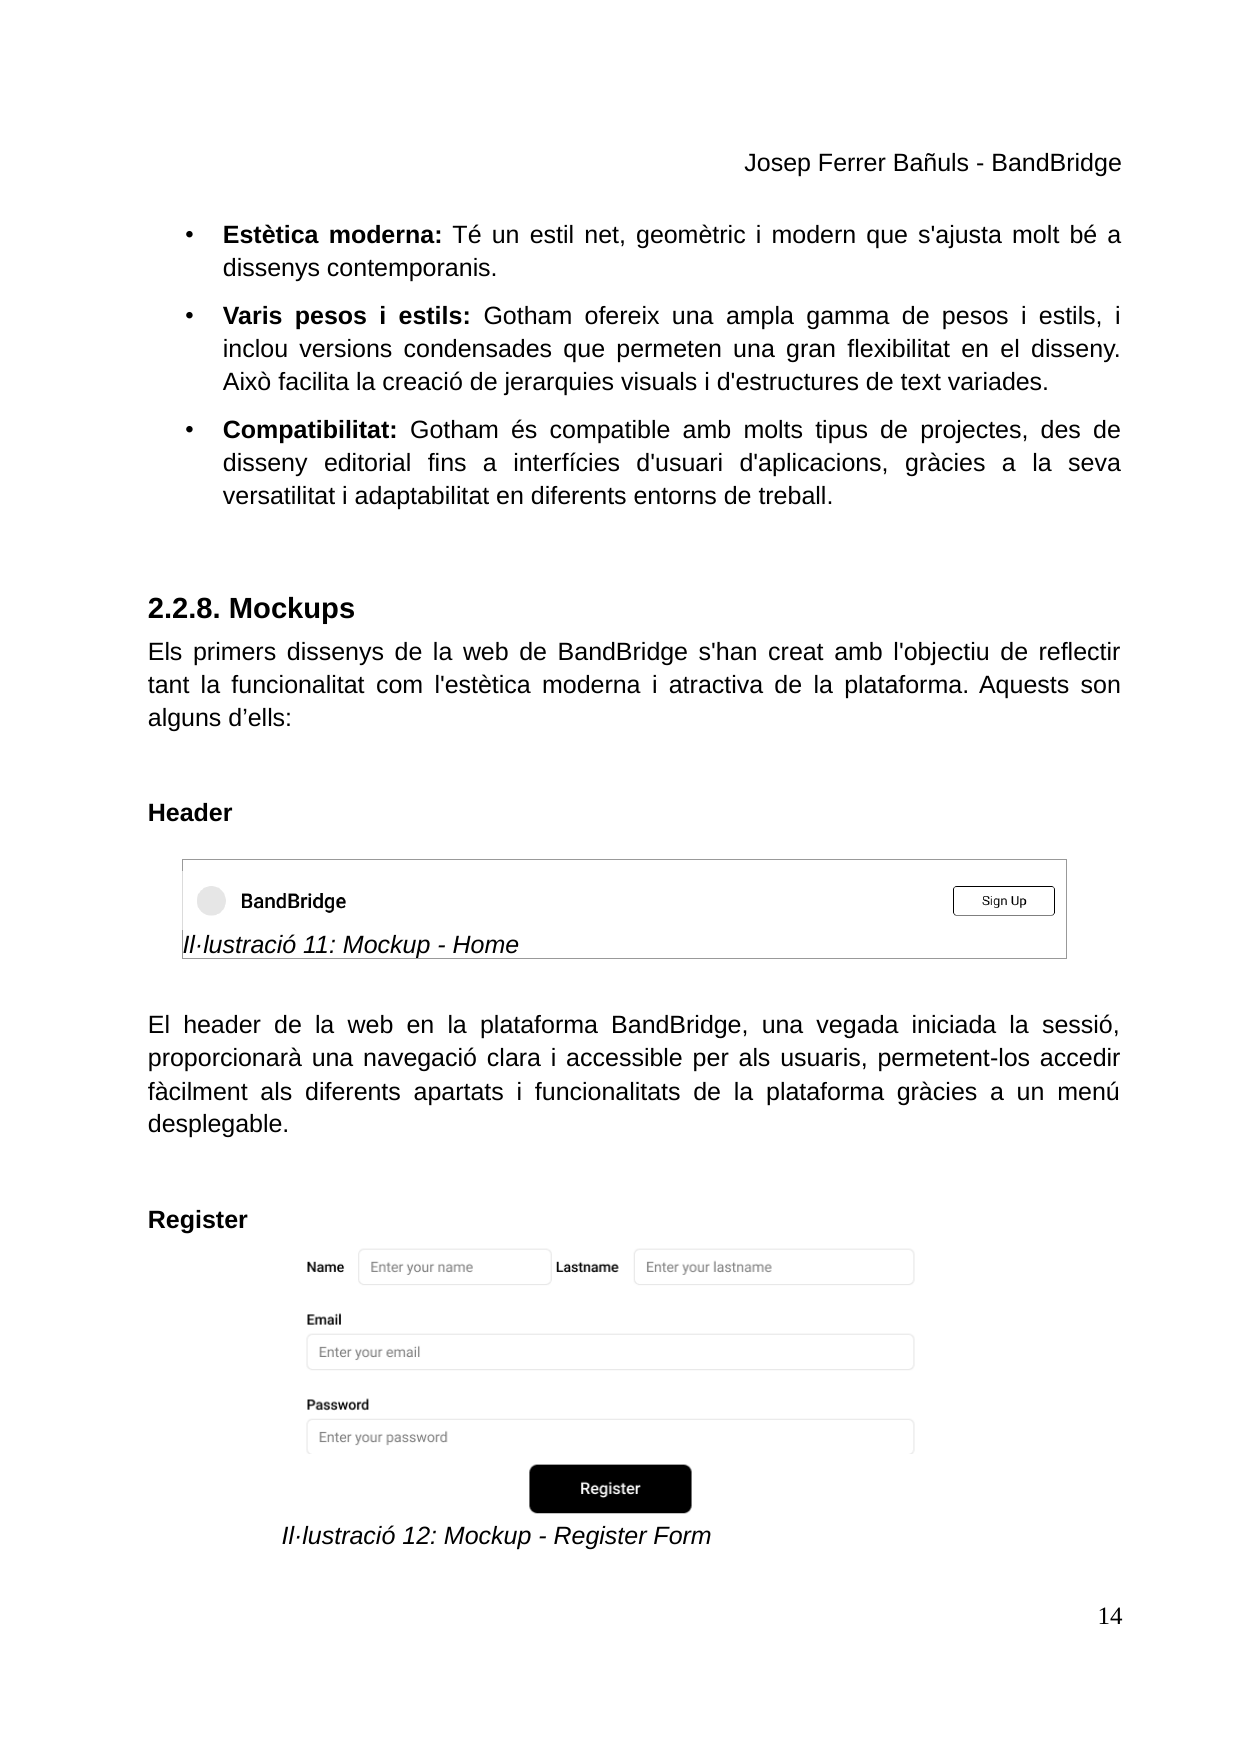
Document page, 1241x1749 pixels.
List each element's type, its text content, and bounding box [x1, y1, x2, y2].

text Register [148, 1205, 1122, 1233]
text Il·lustració 12: Mockup - Register Form [281, 1474, 941, 1550]
picture [299, 1502, 925, 1522]
list Varis pesos i estils: Gotham ofereix una ampla gamma de pesos i estils, i inclou versions condensades que permeten una gran flexibilitat en el disseny. Això facilita la creació de jerarquies visuals i d'estructures de text variades. [185, 301, 1122, 396]
text Header [148, 798, 1122, 827]
text Els primers dissenys de la web de BandBridge s'han creat amb l'objectiu de reflectir tant la funcionalitat com l'estètica moderna i atractiva de la plataforma. Aquests son alguns d’ells: [148, 637, 1122, 731]
text El header de la web en la plataforma BandBridge, una vegada iniciada la sessió, proporcionarà una navegació clara i accessible per als usuaris, permetent-los accedir fàcilment als diferents apartats i funcionalitats de la plataforma gràcies a un menú desplegable. [148, 1010, 1122, 1138]
list Compatibilitat: Gotham és compatible amb molts tipus de projectes, des de disseny editorial fins a interfícies d'usuari d'aplicacions, gràcies a la seva versatilitat i adaptabilitat en diferents entorns de treball. [185, 415, 1122, 509]
text Il·lustració 11: Mockup - Home [183, 930, 1066, 958]
picture [299, 1239, 925, 1462]
picture [182, 871, 1066, 930]
list Estètica moderna: Té un estil net, geomètric i modern que s'ajusta molt bé a dissenys contemporanis. [185, 220, 1122, 282]
subtitle 2.2.8. Mockups [148, 591, 1122, 624]
